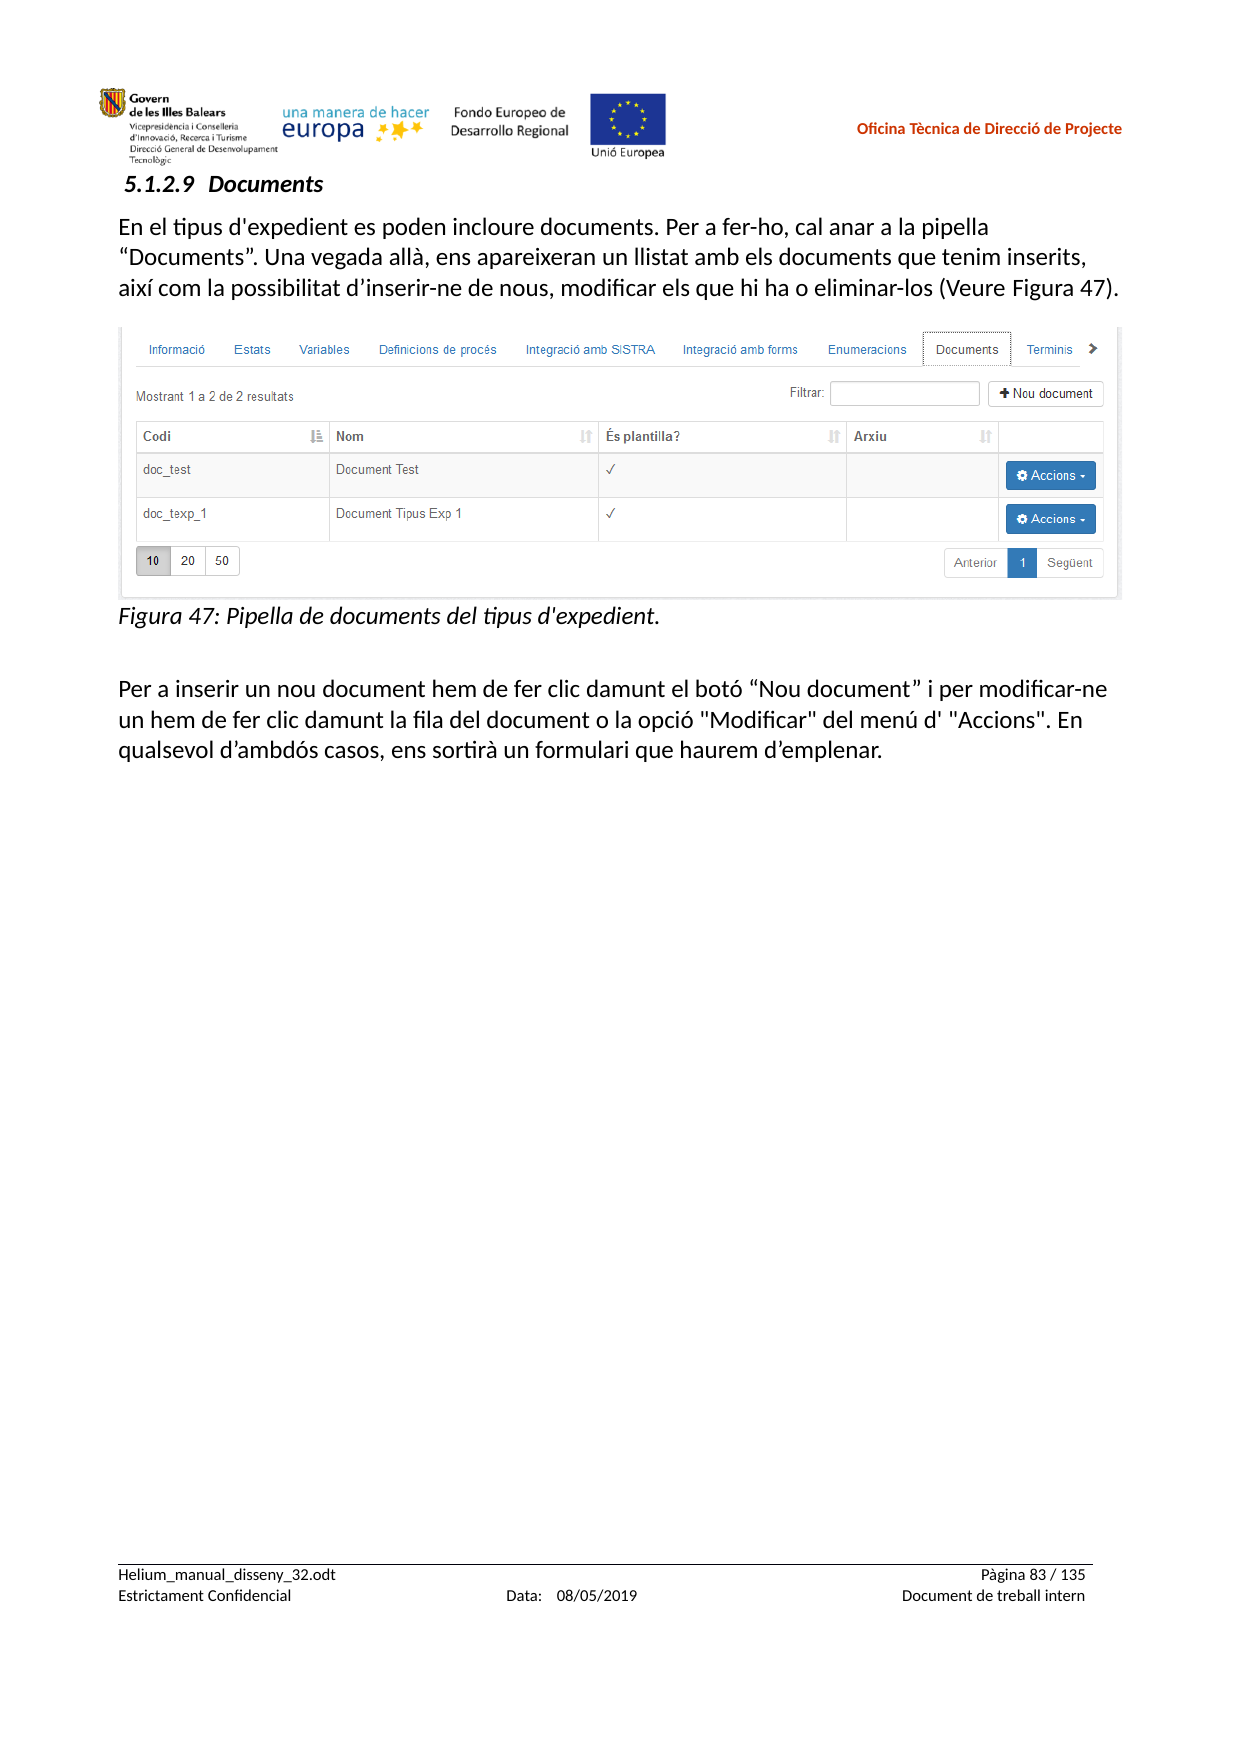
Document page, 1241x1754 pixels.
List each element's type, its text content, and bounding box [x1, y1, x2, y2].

text Per a inserir un nou document hem de fer clic damunt el botó “Nou document” i per modificar-ne un hem de fer clic damunt la fila del document o la opció "Modificar" del menú d' "Accions". En qualsevol d’ambdós casos, ens sortirà un formulari que haurem d’emplenar. [118, 673, 1122, 765]
text En el tipus d'expedient es poden incloure documents. Per a fer-ho, cal anar a la pipella “Documents”. Una vegada allà, ens apareixeran un llistat amb els documents que tenim inserits, així com la possibilitat d’inserir-ne de nous, modificar els que hi ha o eliminar-los (Veure Figura 47). [118, 211, 1122, 302]
picture [118, 327, 1123, 600]
text Figura 47: Pipella de documents del tipus d'expedient. [118, 600, 1122, 630]
subtitle Documents [118, 168, 1122, 198]
picture [99, 87, 668, 166]
